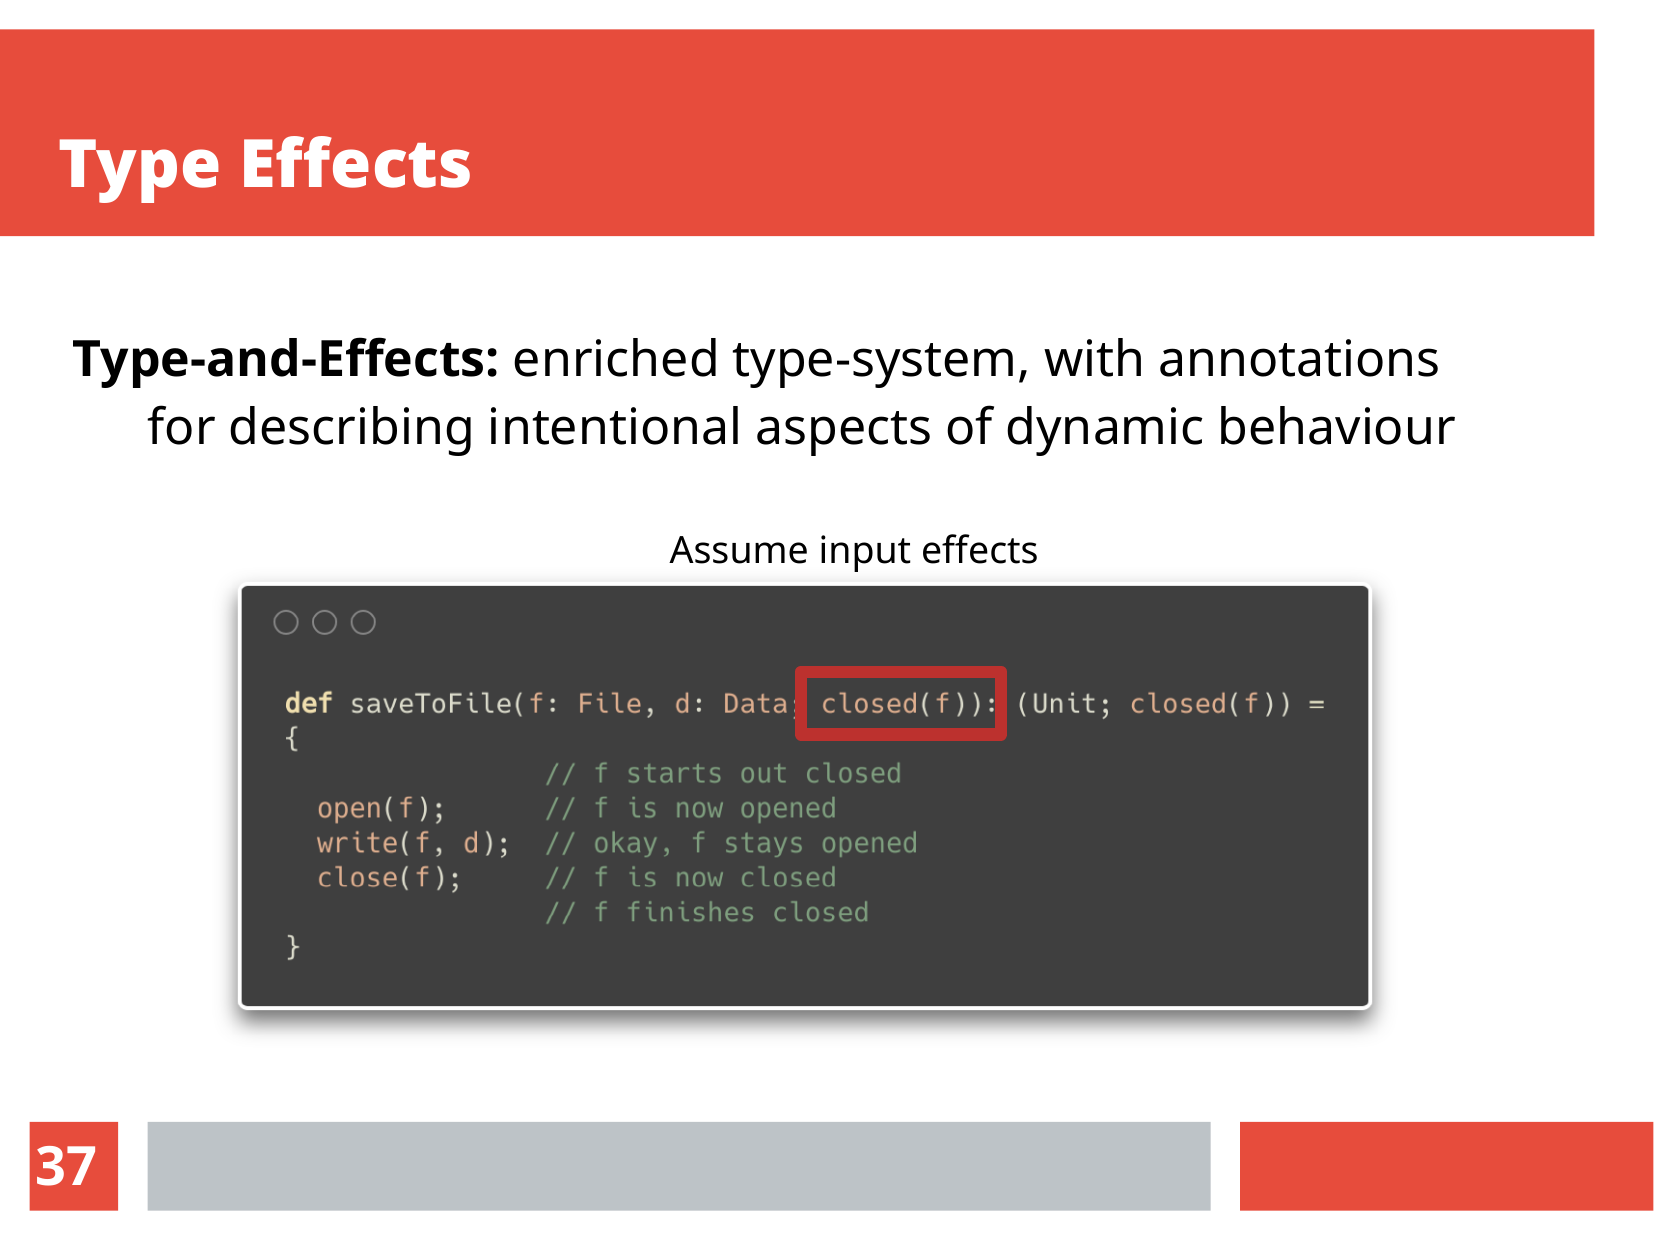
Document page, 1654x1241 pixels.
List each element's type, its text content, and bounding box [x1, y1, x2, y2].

title Type Effects [59, 58, 1595, 207]
text_box Assume input effects [654, 516, 1080, 575]
text_box Type-and-Effects: enriched type-system, with annotations for describing intentional aspects of dynamic behaviour [57, 315, 1591, 447]
text_box 37 [20, 1119, 254, 1210]
picture [177, 499, 1434, 1094]
